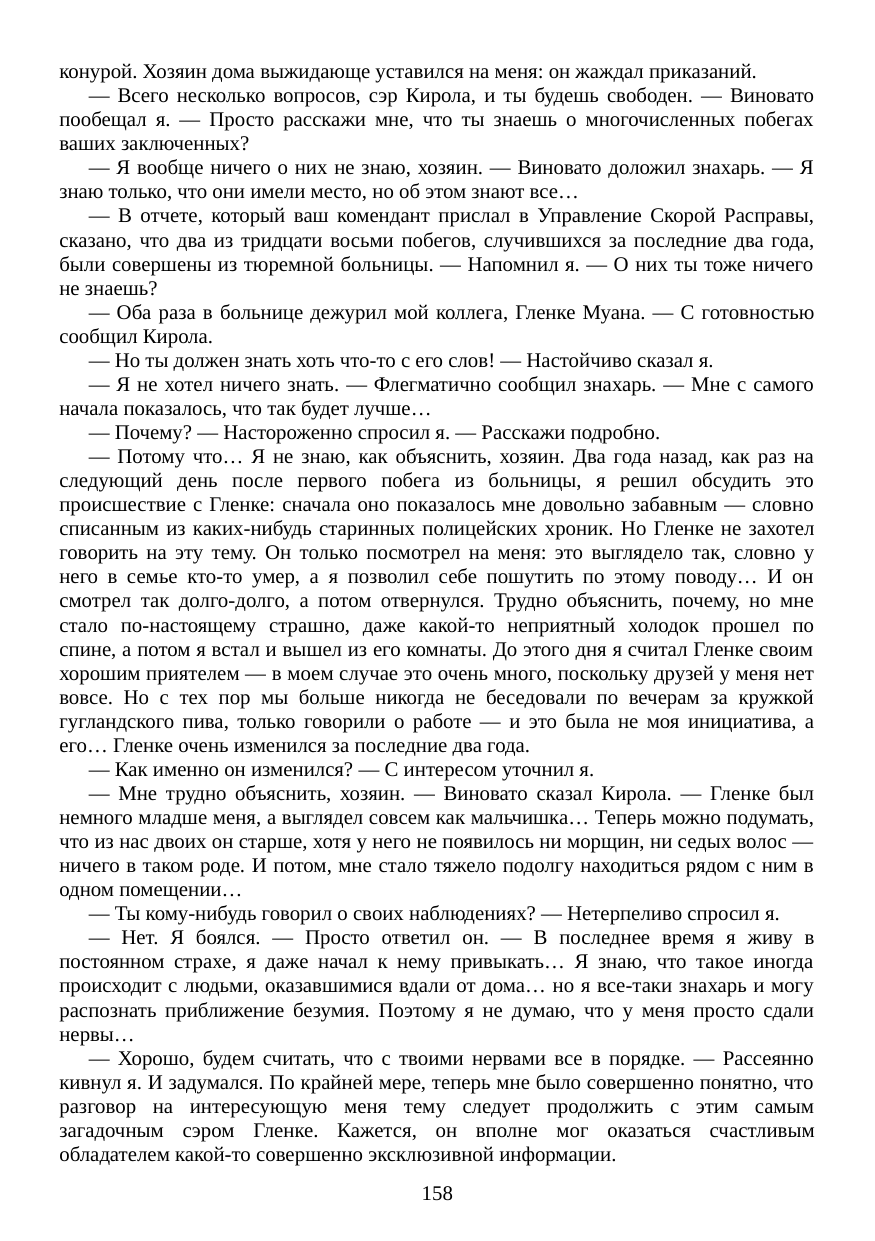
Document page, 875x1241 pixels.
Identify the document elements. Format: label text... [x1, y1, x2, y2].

text — В отчете, который ваш комендант прислал в Управление Скорой Расправы, сказано, что два из тридцати восьми побегов, случившихся за последние два года, были совершены из тюремной больницы. — Напомнил я. — О них ты тоже ничего не знаешь? [59, 203, 815, 300]
text — Нет. Я боялся. — Просто ответил он. — В последнее время я живу в постоянном страхе, я даже начал к нему привыкать… Я знаю, что такое иногда происходит с людьми, оказавшимися вдали от дома… но я все-таки знахарь и могу распознать приближение безумия. Поэтому я не думаю, что у меня просто сдали нервы… [59, 925, 815, 1046]
text — Оба раза в больнице дежурил мой коллега, Гленке Муана. — С готовностью сообщил Кирола. [59, 300, 815, 348]
text — Я вообще ничего о них не знаю, хозяин. — Виновато доложил знахарь. — Я знаю только, что они имели место, но об этом знают все… [59, 155, 815, 203]
text конурой. Хозяин дома выжидающе уставился на меня: он жаждал приказаний. [59, 59, 815, 83]
text — Как именно он изменился? — С интересом уточнил я. [59, 757, 815, 781]
text — Я не хотел ничего знать. — Флегматично сообщил знахарь. — Мне с самого начала показалось, что так будет лучше… [59, 372, 815, 420]
text — Всего несколько вопросов, сэр Кирола, и ты будешь свободен. — Виновато пообещал я. — Просто расскажи мне, что ты знаешь о многочисленных побегах ваших заключенных? [59, 83, 815, 155]
text — Но ты должен знать хоть что-то с его слов! — Настойчиво сказал я. [59, 348, 815, 372]
text — Хорошо, будем считать, что с твоими нервами все в порядке. — Рассеянно кивнул я. И задумался. По крайней мере, теперь мне было совершенно понятно, что разговор на интересующую меня тему следует продолжить с этим самым загадочным сэром Гленке. Кажется, он вполне мог оказаться счастливым обладателем какой-то совершенно эксклюзивной информации. [59, 1046, 815, 1166]
text — Ты кому-нибудь говорил о своих наблюдениях? — Нетерпеливо спросил я. [59, 901, 815, 925]
text — Почему? — Настороженно спросил я. — Расскажи подробно. [59, 420, 815, 444]
text — Мне трудно объяснить, хозяин. — Виновато сказал Кирола. — Гленке был немного младше меня, а выглядел совсем как мальчишка… Теперь можно подумать, что из нас двоих он старше, хотя у него не появилось ни морщин, ни седых волос — ничего в таком роде. И потом, мне стало тяжело подолгу находиться рядом с ним в одном помещении… [59, 781, 815, 901]
text — Потому что… Я не знаю, как объяснить, хозяин. Два года назад, как раз на следующий день после первого побега из больницы, я решил обсудить это происшествие с Гленке: сначала оно показалось мне довольно забавным — словно списанным из каких-нибудь старинных полицейских хроник. Но Гленке не захотел говорить на эту тему. Он только посмотрел на меня: это выглядело так, словно у него в семье кто-то умер, а я позволил себе пошутить по этому поводу… И он смотрел так долго-долго, а потом отвернулся. Трудно объяснить, почему, но мне стало по-настоящему страшно, даже какой-то неприятный холодок прошел по спине, а потом я встал и вышел из его комнаты. До этого дня я считал Гленке своим хорошим приятелем — в моем случае это очень много, поскольку друзей у меня нет вовсе. Но с тех пор мы больше никогда не беседовали по вечерам за кружкой гугландского пива, только говорили о работе — и это была не моя инициатива, а его… Гленке очень изменился за последние два года. [59, 444, 815, 757]
